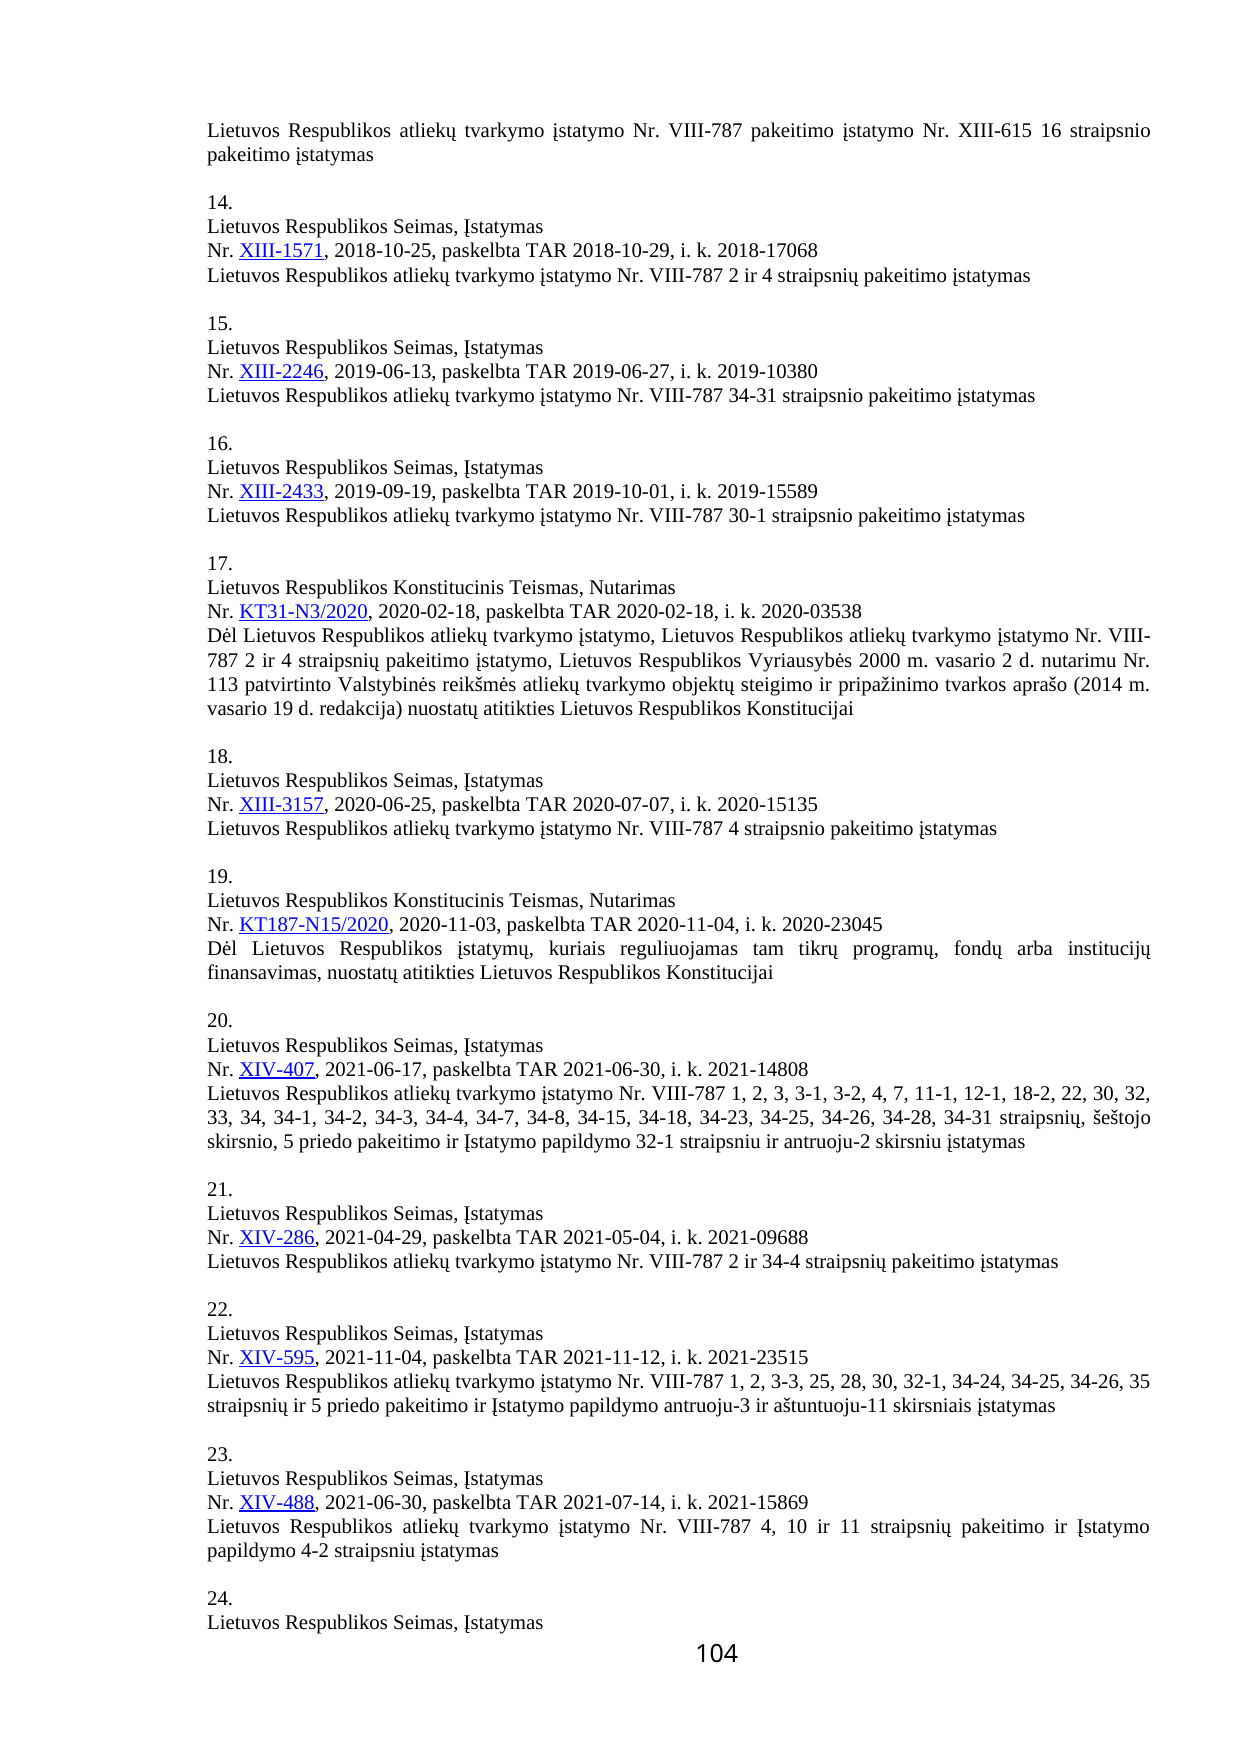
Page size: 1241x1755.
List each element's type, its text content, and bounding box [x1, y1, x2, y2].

text Nr. XIV-595, 2021-11-04, paskelbta TAR 2021-11-12, i. k. 2021-23515 [207, 1345, 1152, 1369]
text 18. [207, 744, 1152, 768]
text Lietuvos Respublikos atliekų tvarkymo įstatymo Nr. VIII-787 2 ir 4 straipsnių pakeitimo įstatymas [207, 262, 1152, 287]
text Nr. XIII-2433, 2019-09-19, paskelbta TAR 2019-10-01, i. k. 2019-15589 [207, 479, 1152, 503]
text 22. [207, 1297, 1152, 1321]
text Lietuvos Respublikos atliekų tvarkymo įstatymo Nr. VIII-787 4, 10 ir 11 straipsnių pakeitimo ir Įstatymo papildymo 4-2 straipsniu įstatymas [207, 1514, 1152, 1562]
text 21. [207, 1177, 1152, 1201]
text Nr. XIII-1571, 2018-10-25, paskelbta TAR 2018-10-29, i. k. 2018-17068 [207, 238, 1152, 262]
text Nr. XIV-286, 2021-04-29, paskelbta TAR 2021-05-04, i. k. 2021-09688 [207, 1225, 1152, 1249]
text 19. [207, 864, 1152, 888]
text 15. [207, 311, 1152, 335]
text 23. [207, 1442, 1152, 1466]
text Nr. XIV-407, 2021-06-17, paskelbta TAR 2021-06-30, i. k. 2021-14808 [207, 1057, 1152, 1081]
text Lietuvos Respublikos atliekų tvarkymo įstatymo Nr. VIII-787 4 straipsnio pakeitimo įstatymas [207, 816, 1152, 840]
text Lietuvos Respublikos Seimas, Įstatymas [207, 1466, 1152, 1490]
text Nr. XIII-2246, 2019-06-13, paskelbta TAR 2019-06-27, i. k. 2019-10380 [207, 359, 1152, 383]
text Nr. XIV-488, 2021-06-30, paskelbta TAR 2021-07-14, i. k. 2021-15869 [207, 1490, 1152, 1514]
text Nr. XIII-3157, 2020-06-25, paskelbta TAR 2020-07-07, i. k. 2020-15135 [207, 792, 1152, 816]
text Lietuvos Respublikos Seimas, Įstatymas [207, 1321, 1152, 1345]
text Lietuvos Respublikos atliekų tvarkymo įstatymo Nr. VIII-787 30-1 straipsnio pakeitimo įstatymas [207, 503, 1152, 527]
text Lietuvos Respublikos atliekų tvarkymo įstatymo Nr. VIII-787 2 ir 34-4 straipsnių pakeitimo įstatymas [207, 1249, 1152, 1273]
text 24. [207, 1586, 1152, 1610]
text Dėl Lietuvos Respublikos įstatymų, kuriais reguliuojamas tam tikrų programų, fondų arba institucijų finansavimas, nuostatų atitikties Lietuvos Respublikos Konstitucijai [207, 936, 1152, 984]
text Lietuvos Respublikos Konstitucinis Teismas, Nutarimas [207, 888, 1152, 912]
text 14. [207, 190, 1152, 214]
text 16. [207, 431, 1152, 455]
text Lietuvos Respublikos atliekų tvarkymo įstatymo Nr. VIII-787 pakeitimo įstatymo Nr. XIII-615 16 straipsnio pakeitimo įstatymas [207, 118, 1152, 166]
text Lietuvos Respublikos Seimas, Įstatymas [207, 455, 1152, 479]
text Lietuvos Respublikos Seimas, Įstatymas [207, 214, 1152, 238]
text Dėl Lietuvos Respublikos atliekų tvarkymo įstatymo, Lietuvos Respublikos atliekų tvarkymo įstatymo Nr. VIII-787 2 ir 4 straipsnių pakeitimo įstatymo, Lietuvos Respublikos Vyriausybės 2000 m. vasario 2 d. nutarimu Nr. 113 patvirtinto Valstybinės reikšmės atliekų tvarkymo objektų steigimo ir pripažinimo tvarkos aprašo (2014 m. vasario 19 d. redakcija) nuostatų atitikties Lietuvos Respublikos Konstitucijai [207, 623, 1152, 720]
text Lietuvos Respublikos atliekų tvarkymo įstatymo Nr. VIII-787 1, 2, 3-3, 25, 28, 30, 32-1, 34-24, 34-25, 34-26, 35 straipsnių ir 5 priedo pakeitimo ir Įstatymo papildymo antruoju-3 ir aštuntuoju-11 skirsniais įstatymas [207, 1369, 1152, 1417]
text Nr. KT187-N15/2020, 2020-11-03, paskelbta TAR 2020-11-04, i. k. 2020-23045 [207, 912, 1152, 936]
text Lietuvos Respublikos Seimas, Įstatymas [207, 1032, 1152, 1057]
text 17. [207, 551, 1152, 575]
text Lietuvos Respublikos atliekų tvarkymo įstatymo Nr. VIII-787 34-31 straipsnio pakeitimo įstatymas [207, 383, 1152, 407]
text Lietuvos Respublikos atliekų tvarkymo įstatymo Nr. VIII-787 1, 2, 3, 3-1, 3-2, 4, 7, 11-1, 12-1, 18-2, 22, 30, 32, 33, 34, 34-1, 34-2, 34-3, 34-4, 34-7, 34-8, 34-15, 34-18, 34-23, 34-25, 34-26, 34-28, 34-31 straipsnių, šeštojo skirsnio, 5 priedo pakeitimo ir Įstatymo papildymo 32-1 straipsniu ir antruoju-2 skirsniu įstatymas [207, 1081, 1152, 1153]
text 20. [207, 1008, 1152, 1032]
text Lietuvos Respublikos Seimas, Įstatymas [207, 1201, 1152, 1225]
text Lietuvos Respublikos Seimas, Įstatymas [207, 335, 1152, 359]
text Lietuvos Respublikos Seimas, Įstatymas [207, 768, 1152, 792]
text Nr. KT31-N3/2020, 2020-02-18, paskelbta TAR 2020-02-18, i. k. 2020-03538 [207, 599, 1152, 623]
text Lietuvos Respublikos Seimas, Įstatymas [207, 1610, 1152, 1634]
text Lietuvos Respublikos Konstitucinis Teismas, Nutarimas [207, 575, 1152, 599]
